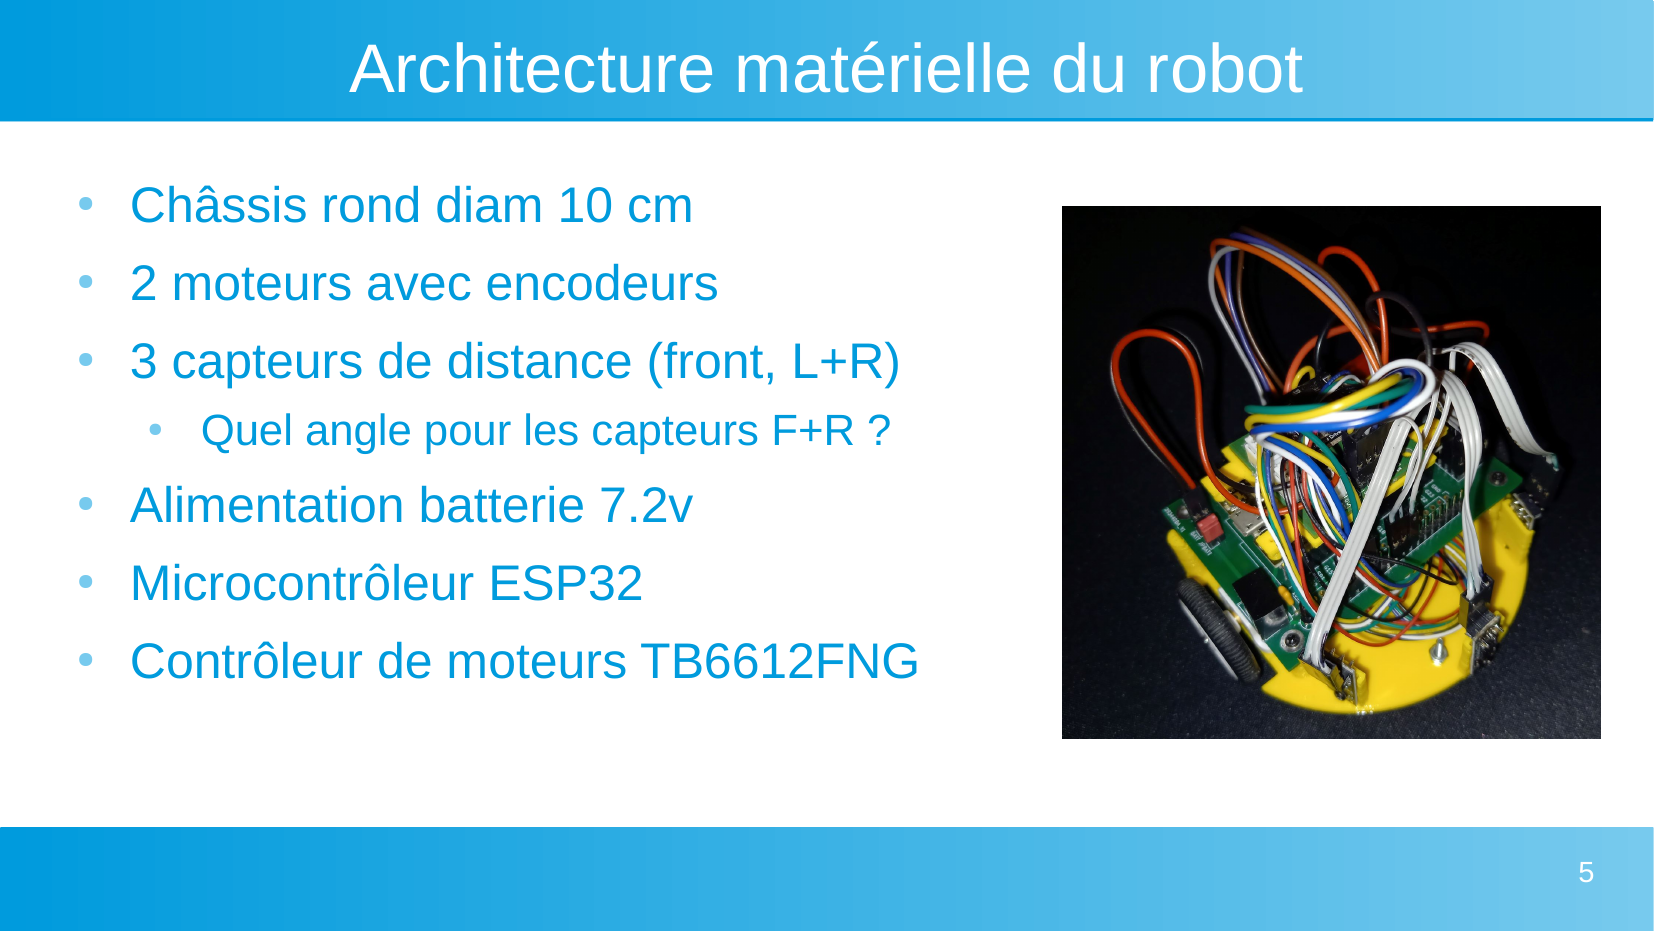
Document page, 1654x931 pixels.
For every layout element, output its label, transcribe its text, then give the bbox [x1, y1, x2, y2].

list Châssis rond diam 10 cm 2 moteurs avec encodeurs 3 capteurs de distance (front, L+R) Quel angle pour les capteurs F+R ? Alimentation batterie 7.2v Microcontrôleur ESP32 Contrôleur de moteurs TB6612FNG [59, 177, 1595, 768]
title Architecture matérielle du robot [59, 29, 1595, 108]
picture [1062, 206, 1601, 739]
